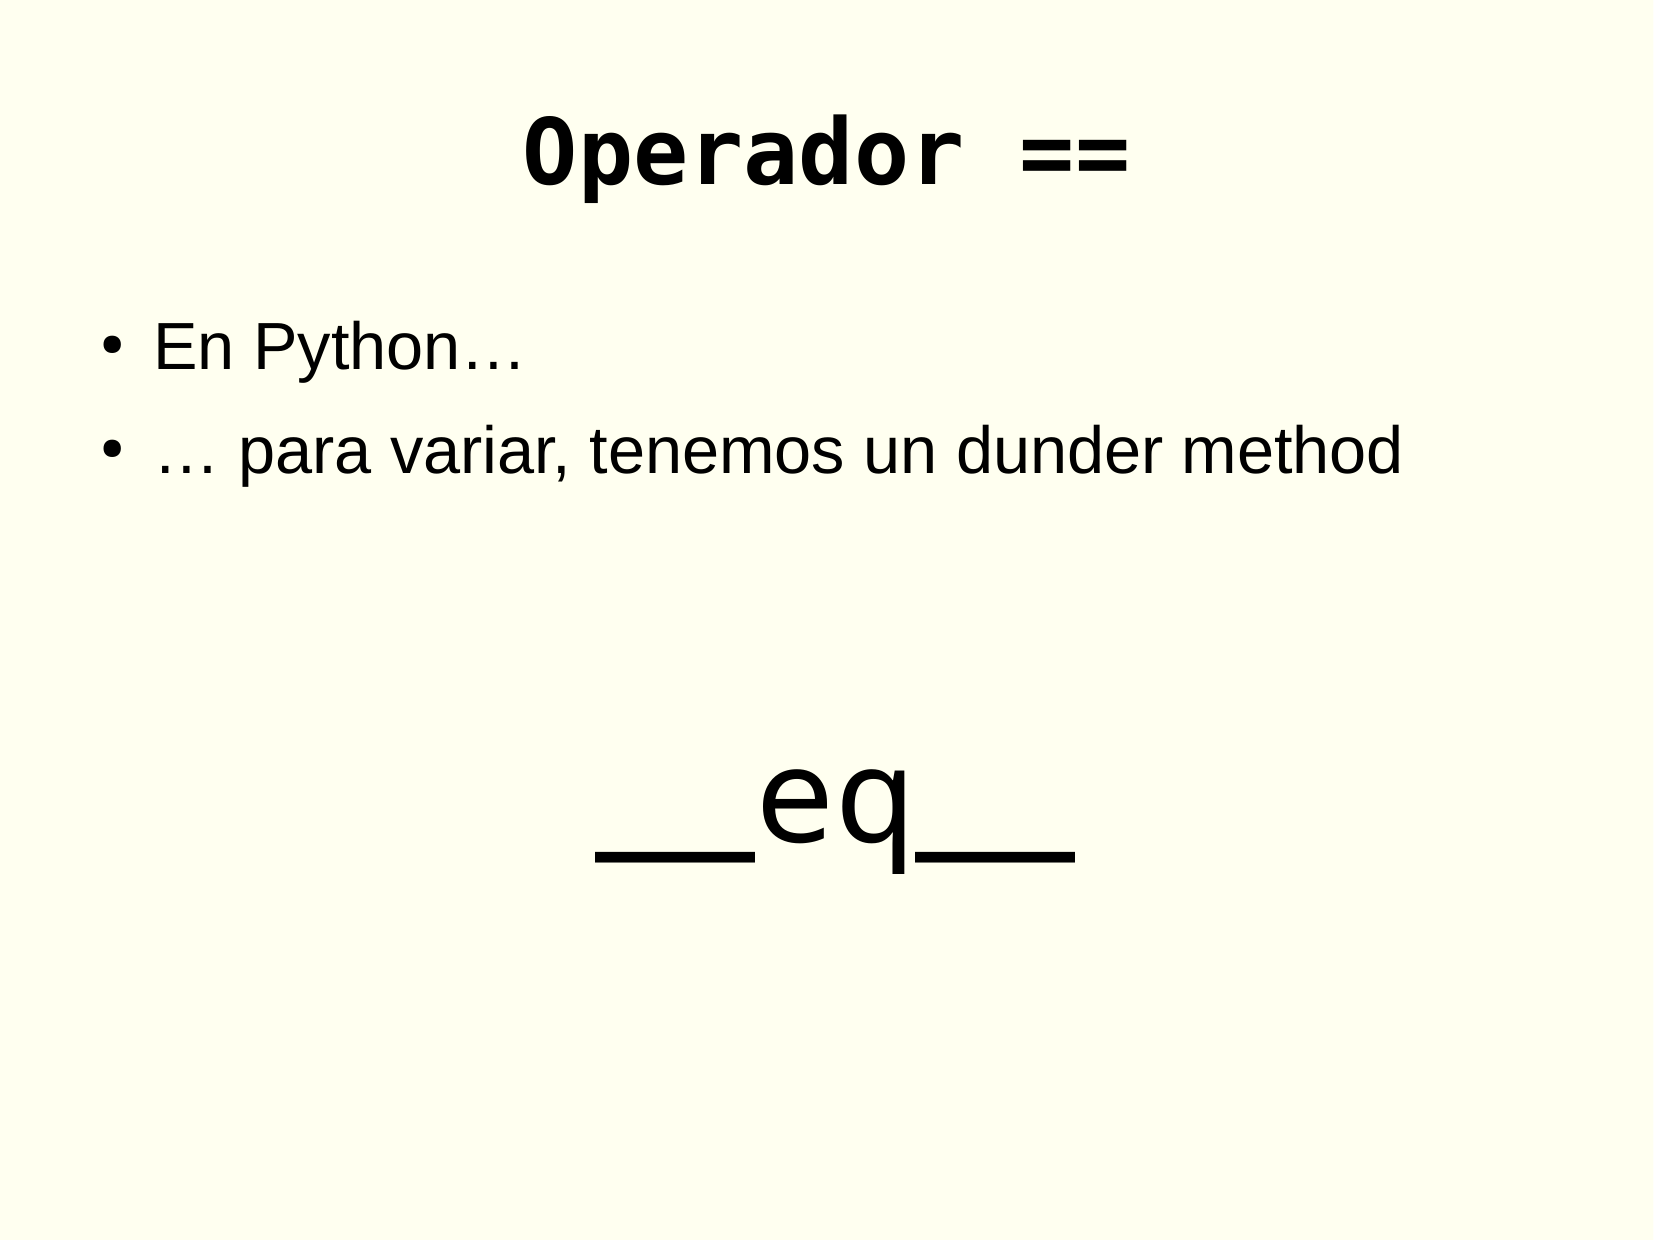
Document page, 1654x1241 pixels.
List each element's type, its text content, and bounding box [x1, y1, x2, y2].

list En Python… … para variar, tenemos un dunder method [82, 308, 1571, 635]
list __eq__ [55, 595, 1545, 922]
title Operador == [82, 49, 1571, 257]
